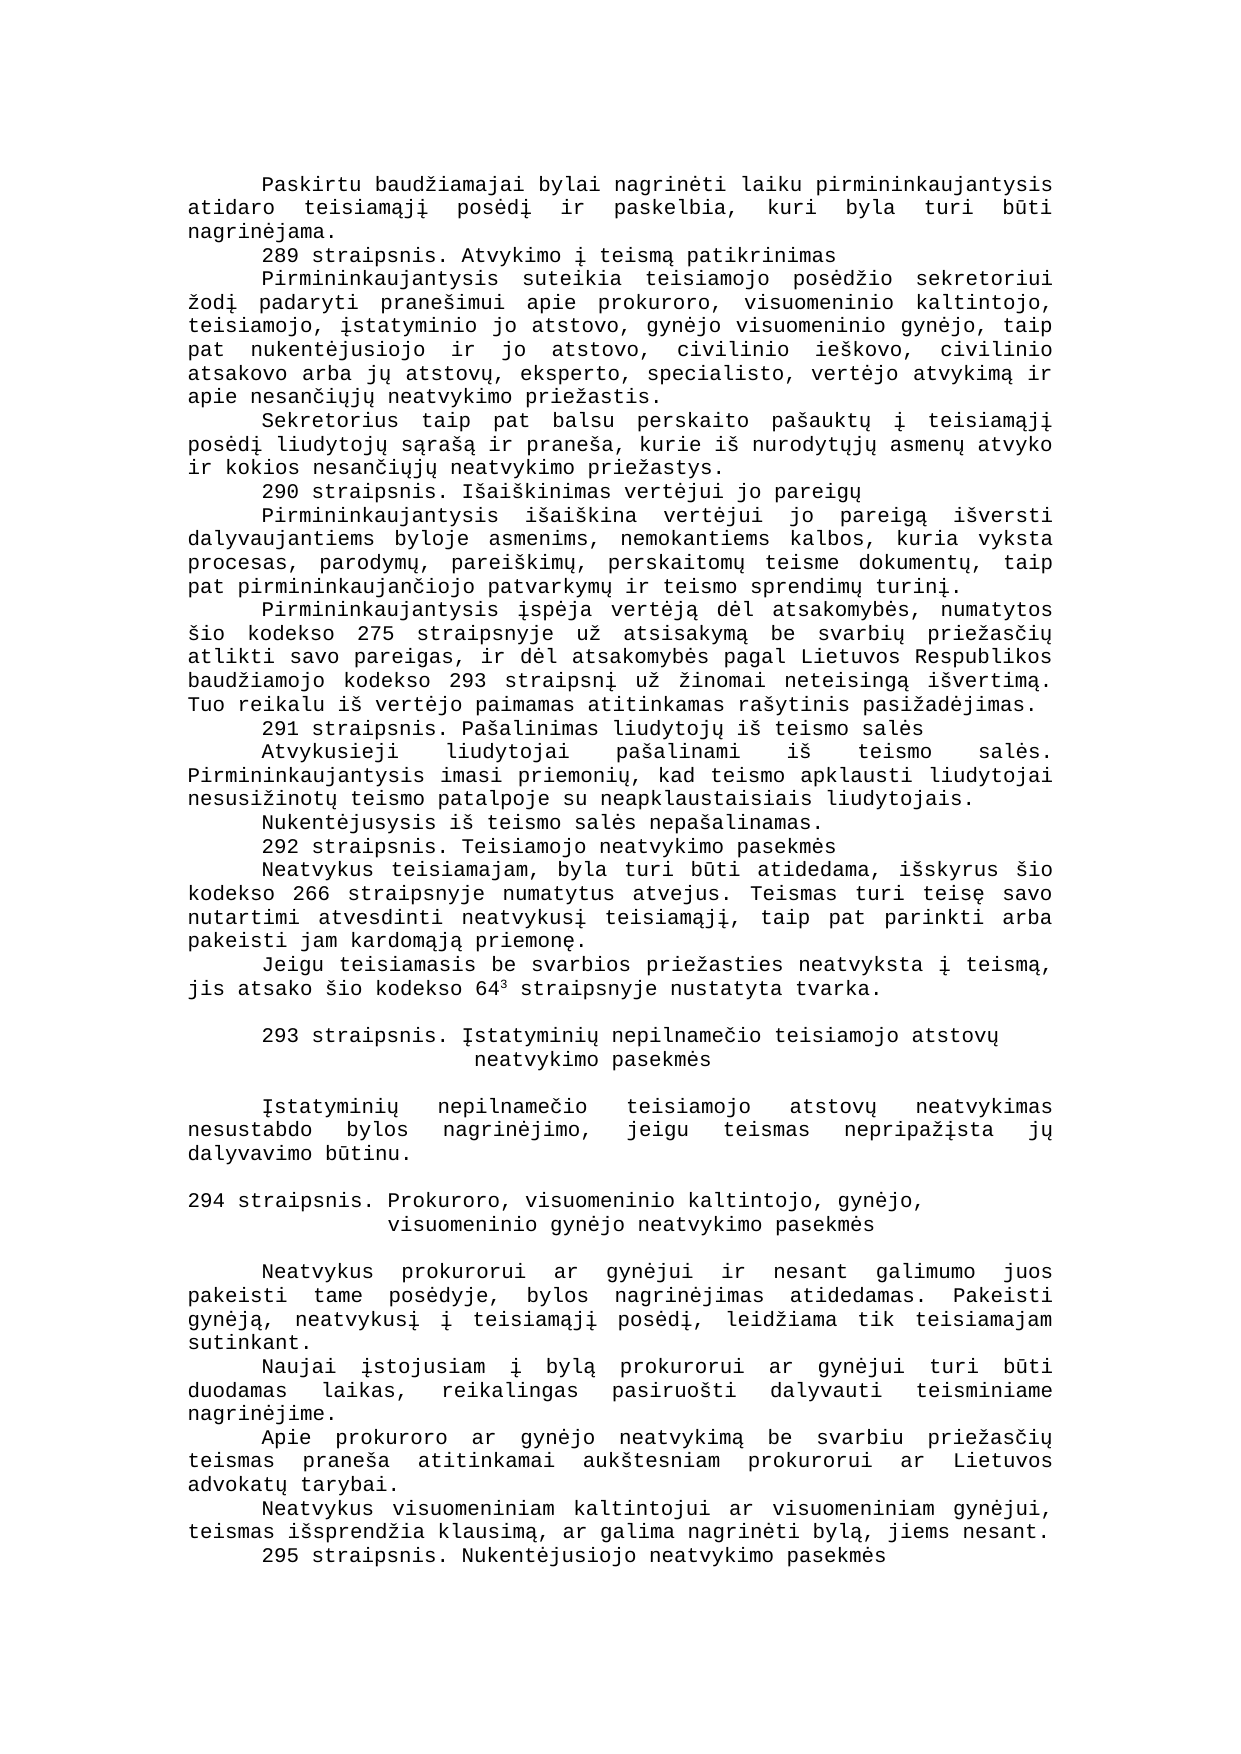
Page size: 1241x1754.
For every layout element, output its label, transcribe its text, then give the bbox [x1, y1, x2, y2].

text Pirmininkaujantysis išaiškina vertėjui jo pareigą išversti dalyvaujantiems byloje asmenims, nemokantiems kalbos, kuria vyksta procesas, parodymų, pareiškimų, perskaitomų teisme dokumentų, taip pat pirmininkaujančiojo patvarkymų ir teismo sprendimų turinį. [187, 505, 1053, 599]
text Neatvykus teisiamajam, byla turi būti atidedama, išskyrus šio kodekso 266 straipsnyje numatytus atvejus. Teismas turi teisę savo nutartimi atvesdinti neatvykusį teisiamąjį, taip pat parinkti arba pakeisti jam kardomąją priemonę. [187, 859, 1053, 954]
text Neatvykus visuomeniniam kaltintojui ar visuomeniniam gynėjui, teismas išsprendžia klausimą, ar galima nagrinėti bylą, jiems nesant. [187, 1498, 1053, 1545]
text Apie prokuroro ar gynėjo neatvykimą be svarbiu priežasčių teismas praneša atitinkamai aukštesniam prokurorui ar Lietuvos advokatų tarybai. [187, 1427, 1053, 1498]
text Jeigu teisiamasis be svarbios priežasties neatvyksta į teismą, jis atsako šio kodekso 643 straipsnyje nustatyta tvarka. [187, 954, 1053, 1001]
text neatvykimo pasekmės [187, 1048, 1053, 1072]
text Pirmininkaujantysis suteikia teisiamojo posėdžio sekretoriui žodį padaryti pranešimui apie prokuroro, visuomeninio kaltintojo, teisiamojo, įstatyminio jo atstovo, gynėjo visuomeninio gynėjo, taip pat nukentėjusiojo ir jo atstovo, civilinio ieškovo, civilinio atsakovo arba jų atstovų, eksperto, specialisto, vertėjo atvykimą ir apie nesančiųjų neatvykimo priežastis. [187, 268, 1053, 410]
text 289 straipsnis. Atvykimo į teismą patikrinimas [187, 244, 1053, 268]
text Sekretorius taip pat balsu perskaito pašauktų į teisiamąjį posėdį liudytojų sąrašą ir praneša, kurie iš nurodytųjų asmenų atvyko ir kokios nesančiųjų neatvykimo priežastys. [187, 410, 1053, 481]
text 295 straipsnis. Nukentėjusiojo neatvykimo pasekmės [187, 1545, 1053, 1569]
text Paskirtu baudžiamajai bylai nagrinėti laiku pirmininkaujantysis atidaro teisiamąjį posėdį ir paskelbia, kuri byla turi būti nagrinėjama. [187, 174, 1053, 244]
text visuomeninio gynėjo neatvykimo pasekmės [69, 1214, 1053, 1238]
text Nukentėjusysis iš teismo salės nepašalinamas. [187, 812, 1053, 836]
text 291 straipsnis. Pašalinimas liudytojų iš teismo salės [187, 717, 1053, 741]
text Pirmininkaujantysis įspėja vertėją dėl atsakomybės, numatytos šio kodekso 275 straipsnyje už atsisakymą be svarbių priežasčių atlikti savo pareigas, ir dėl atsakomybės pagal Lietuvos Respublikos baudžiamojo kodekso 293 straipsnį už žinomai neteisingą išvertimą. Tuo reikalu iš vertėjo paimamas atitinkamas rašytinis pasižadėjimas. [187, 599, 1053, 717]
text 292 straipsnis. Teisiamojo neatvykimo pasekmės [187, 836, 1053, 859]
text Atvykusieji liudytojai pašalinami iš teismo salės. Pirmininkaujantysis imasi priemonių, kad teismo apklausti liudytojai nesusižinotų teismo patalpoje su neapklaustaisiais liudytojais. [187, 741, 1053, 812]
text 294 straipsnis. Prokuroro, visuomeninio kaltintojo, gynėjo, [69, 1190, 1053, 1214]
text Neatvykus prokurorui ar gynėjui ir nesant galimumo juos pakeisti tame posėdyje, bylos nagrinėjimas atidedamas. Pakeisti gynėją, neatvykusį į teisiamąjį posėdį, leidžiama tik teisiamajam sutinkant. [187, 1261, 1053, 1356]
text 293 straipsnis. Įstatyminių nepilnamečio teisiamojo atstovų [187, 1025, 1053, 1048]
text 290 straipsnis. Išaiškinimas vertėjui jo pareigų [187, 481, 1053, 505]
text Naujai įstojusiam į bylą prokurorui ar gynėjui turi būti duodamas laikas, reikalingas pasiruošti dalyvauti teisminiame nagrinėjime. [187, 1356, 1053, 1427]
text Įstatyminių nepilnamečio teisiamojo atstovų neatvykimas nesustabdo bylos nagrinėjimo, jeigu teismas nepripažįsta jų dalyvavimo būtinu. [187, 1096, 1053, 1167]
